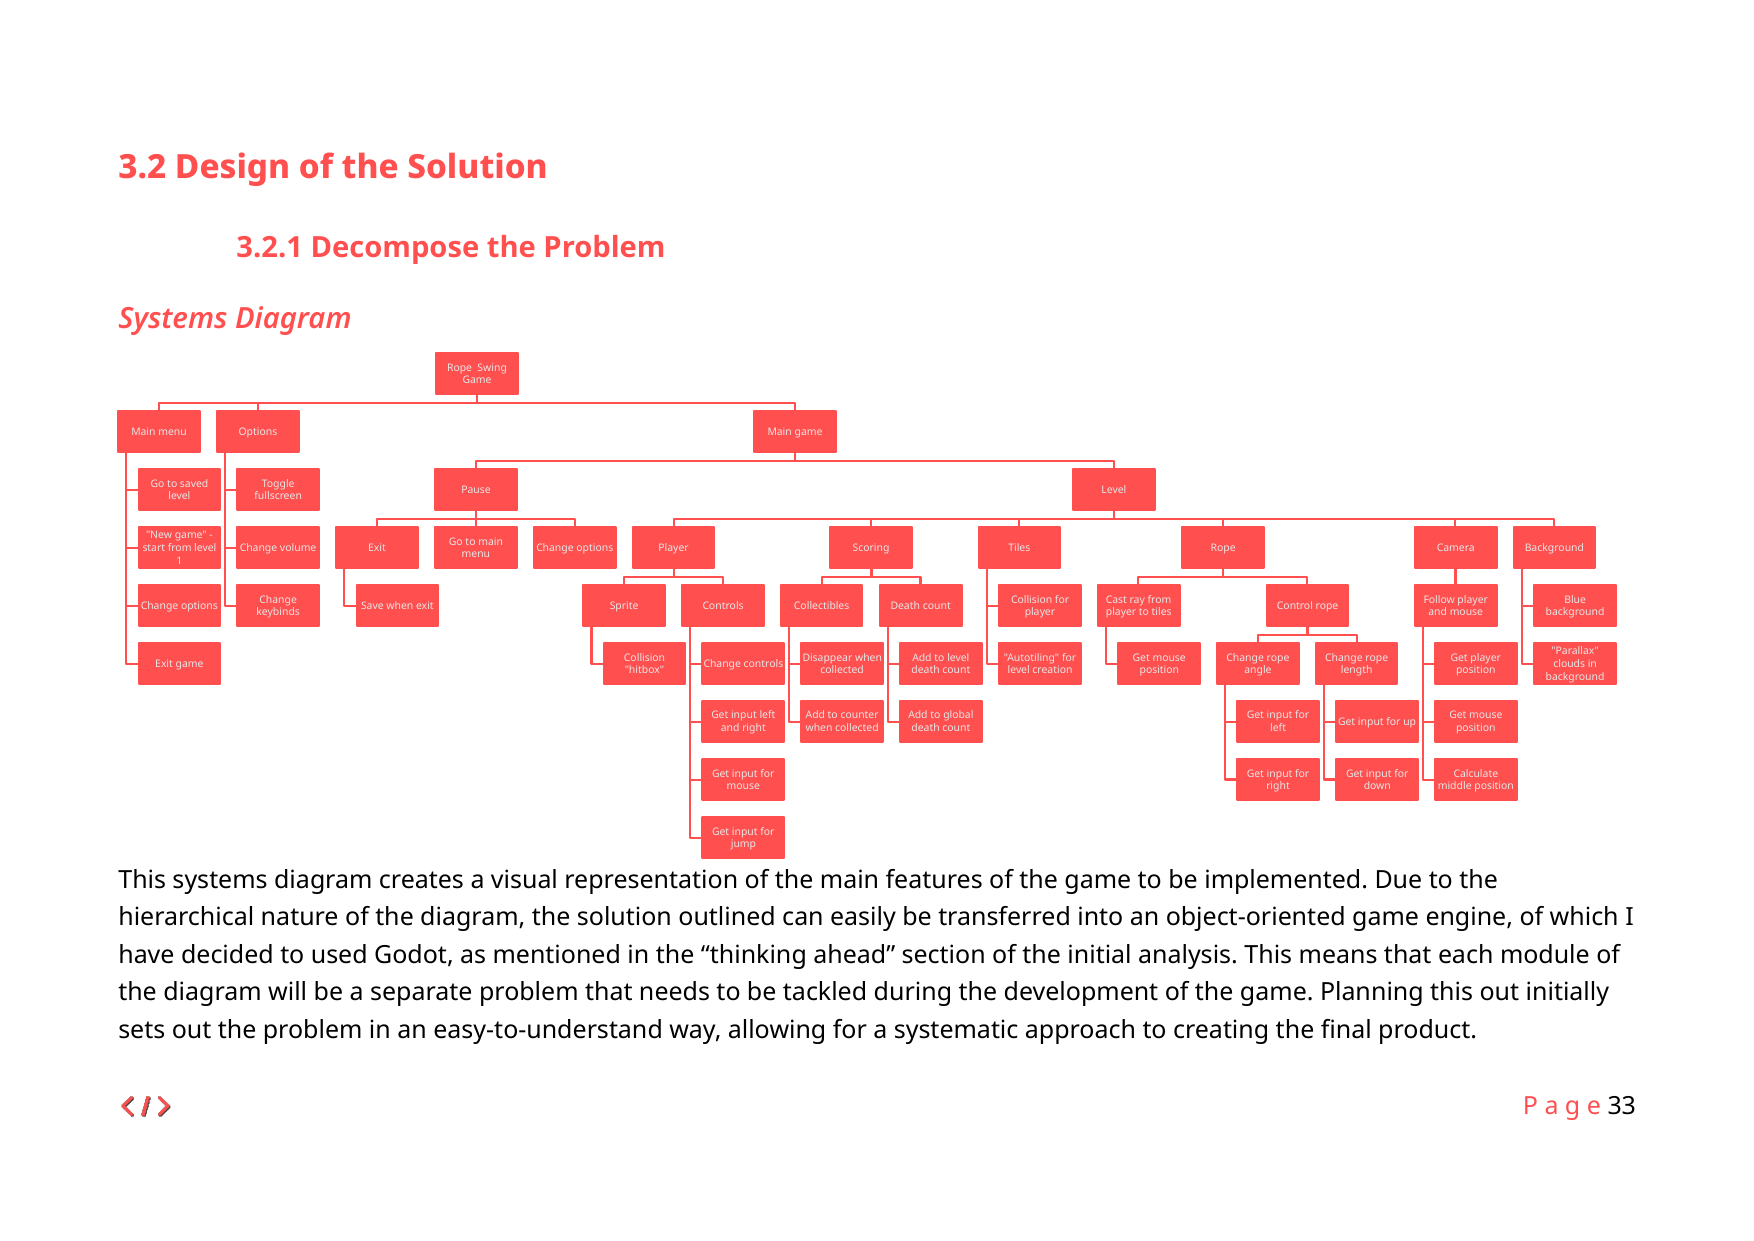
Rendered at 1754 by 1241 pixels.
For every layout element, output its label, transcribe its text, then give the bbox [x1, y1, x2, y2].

subtitle 3.2.1 Decompose the Problem [118, 226, 1636, 266]
subtitle Systems Diagram [118, 297, 1636, 337]
subtitle 3.2 Design of the Solution [118, 143, 1636, 188]
picture [116, 1077, 175, 1135]
text This systems diagram creates a visual representation of the main features of the game to be implemented. Due to the hierarchical nature of the diagram, the solution outlined can easily be transferred into an object-oriented game engine, of which I have decided to used Godot, as mentioned in the “thinking ahead” section of the initial analysis. This means that each module of the diagram will be a separate problem that needs to be tackled during the development of the game. Planning this out initially sets out the problem in an easy-to-understand way, allowing for a systematic approach to creating the final product. [118, 862, 1636, 1045]
